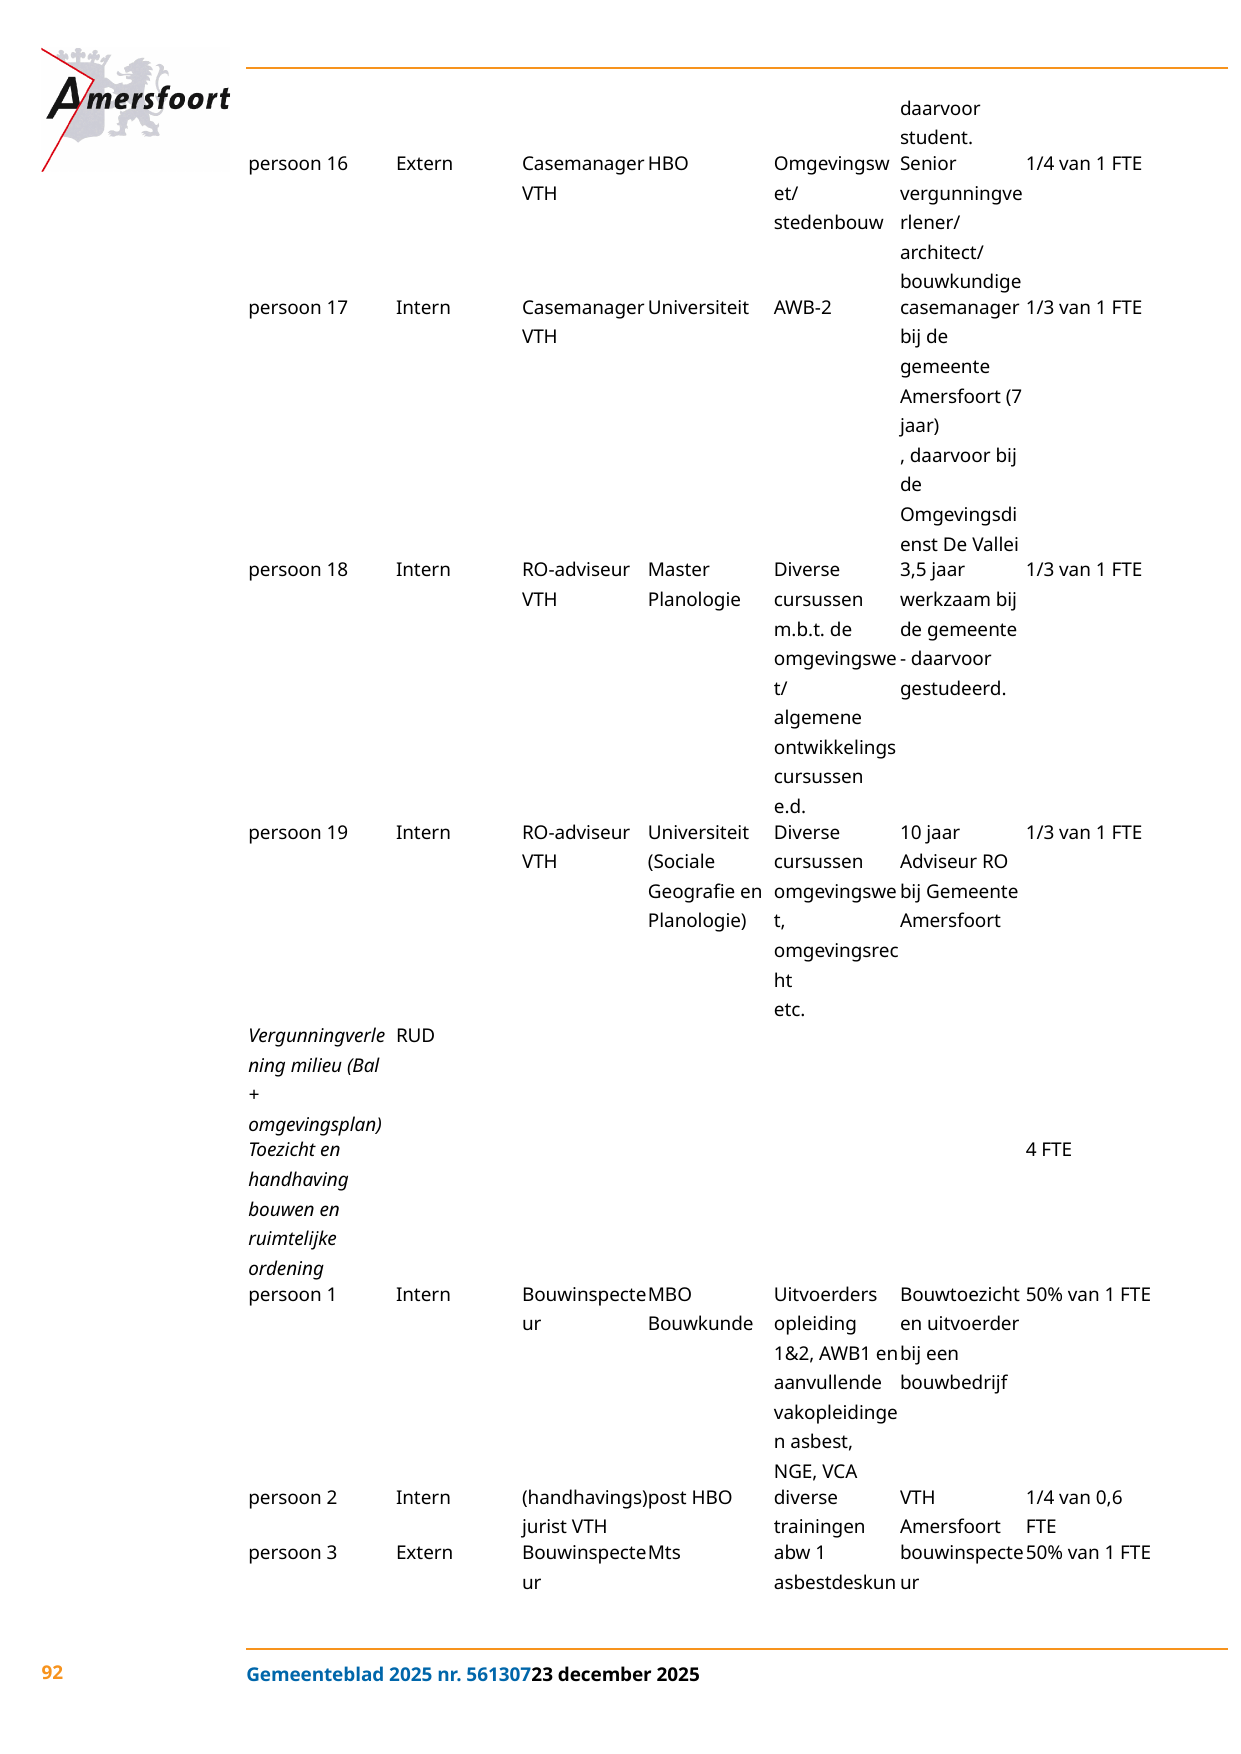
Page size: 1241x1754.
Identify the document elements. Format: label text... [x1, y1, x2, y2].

table_cell [522, 1137, 648, 1281]
table_header [248, 95, 396, 150]
table_cell persoon 3 [248, 1539, 396, 1594]
table_cell diverse trainingen [774, 1484, 900, 1539]
table_cell [774, 1137, 900, 1281]
table_header [1026, 95, 1152, 150]
table_cell [648, 1137, 774, 1281]
table_cell Master Planologie [648, 557, 774, 819]
table_header [648, 95, 774, 150]
table_cell RO-adviseur VTH [522, 819, 648, 1022]
table_cell casemanager bij de gemeente Amersfoort (7 jaar) , daarvoor bij de Omgevingsdienst De Vallei [900, 294, 1026, 557]
table_cell Universiteit [648, 294, 774, 557]
table_cell Intern [396, 557, 522, 819]
table_cell RO-adviseur VTH [522, 557, 648, 819]
table_cell Uitvoerders opleiding 1&2, AWB1 en aanvullende vakopleidingen asbest, NGE, VCA [774, 1281, 900, 1484]
table_cell [1026, 1022, 1152, 1137]
table_cell HBO [648, 150, 774, 294]
table_cell persoon 17 [248, 294, 396, 557]
table_cell Intern [396, 1484, 522, 1539]
table_cell Universiteit (Sociale Geografie en Planologie) [648, 819, 774, 1022]
table_cell 50% van 1 FTE [1026, 1281, 1152, 1484]
table_cell Bouwtoezicht en uitvoerder bij een bouwbedrijf [900, 1281, 1026, 1484]
table_cell Vergunningverlening milieu (Bal + omgevingsplan) [248, 1022, 396, 1137]
table_cell AWB-2 [774, 294, 900, 557]
table_cell Mts [648, 1539, 774, 1594]
table_header daarvoor student. [900, 95, 1026, 150]
table_cell 1/4 van 0,6 FTE [1026, 1484, 1152, 1539]
table_cell bouwinspecteur [900, 1539, 1026, 1594]
table_header [522, 95, 648, 150]
table_cell 1/3 van 1 FTE [1026, 294, 1152, 557]
table_cell Intern [396, 1281, 522, 1484]
table_cell Bouwinspecteur [522, 1539, 648, 1594]
picture [41, 47, 231, 172]
table_cell 4 FTE [1026, 1137, 1152, 1281]
table_header [774, 95, 900, 150]
table_cell Diverse cursussen omgevingswet, omgevingsrecht etc. [774, 819, 900, 1022]
table_cell Extern [396, 150, 522, 294]
table_cell MBO Bouwkunde [648, 1281, 774, 1484]
table_cell abw 1 asbestdeskun [774, 1539, 900, 1594]
table_cell persoon 2 [248, 1484, 396, 1539]
table_cell Senior vergunningverlener/ architect/ bouwkundige [900, 150, 1026, 294]
table_header [396, 95, 522, 150]
table_cell [900, 1022, 1026, 1137]
table_cell [774, 1022, 900, 1137]
table_cell Casemanager VTH [522, 150, 648, 294]
table_cell Intern [396, 819, 522, 1022]
table_cell [396, 1137, 522, 1281]
table_cell 50% van 1 FTE [1026, 1539, 1152, 1594]
table_cell Diverse cursussen m.b.t. de omgevingswet/ algemene ontwikkelings cursussen e.d. [774, 557, 900, 819]
table_cell [648, 1022, 774, 1137]
table_cell persoon 16 [248, 150, 396, 294]
table_cell Toezicht en handhaving bouwen en ruimtelijke ordening [248, 1137, 396, 1281]
table_cell Bouwinspecteur [522, 1281, 648, 1484]
table_cell 3,5 jaar werkzaam bij de gemeente - daarvoor gestudeerd. [900, 557, 1026, 819]
table_cell persoon 18 [248, 557, 396, 819]
table_cell 1/3 van 1 FTE [1026, 819, 1152, 1022]
table_cell VTH Amersfoort [900, 1484, 1026, 1539]
table_cell [900, 1137, 1026, 1281]
table_cell Extern [396, 1539, 522, 1594]
table_cell 10 jaar Adviseur RO bij Gemeente Amersfoort [900, 819, 1026, 1022]
table_cell [522, 1022, 648, 1137]
table_cell RUD [396, 1022, 522, 1137]
table_cell Intern [396, 294, 522, 557]
table_cell Omgevingswet/ stedenbouw [774, 150, 900, 294]
table_cell persoon 1 [248, 1281, 396, 1484]
table_cell post HBO [648, 1484, 774, 1539]
table_cell 1/4 van 1 FTE [1026, 150, 1152, 294]
table_cell (handhavings)jurist VTH [522, 1484, 648, 1539]
table_cell Casemanager VTH [522, 294, 648, 557]
table_cell 1/3 van 1 FTE [1026, 557, 1152, 819]
table_cell persoon 19 [248, 819, 396, 1022]
